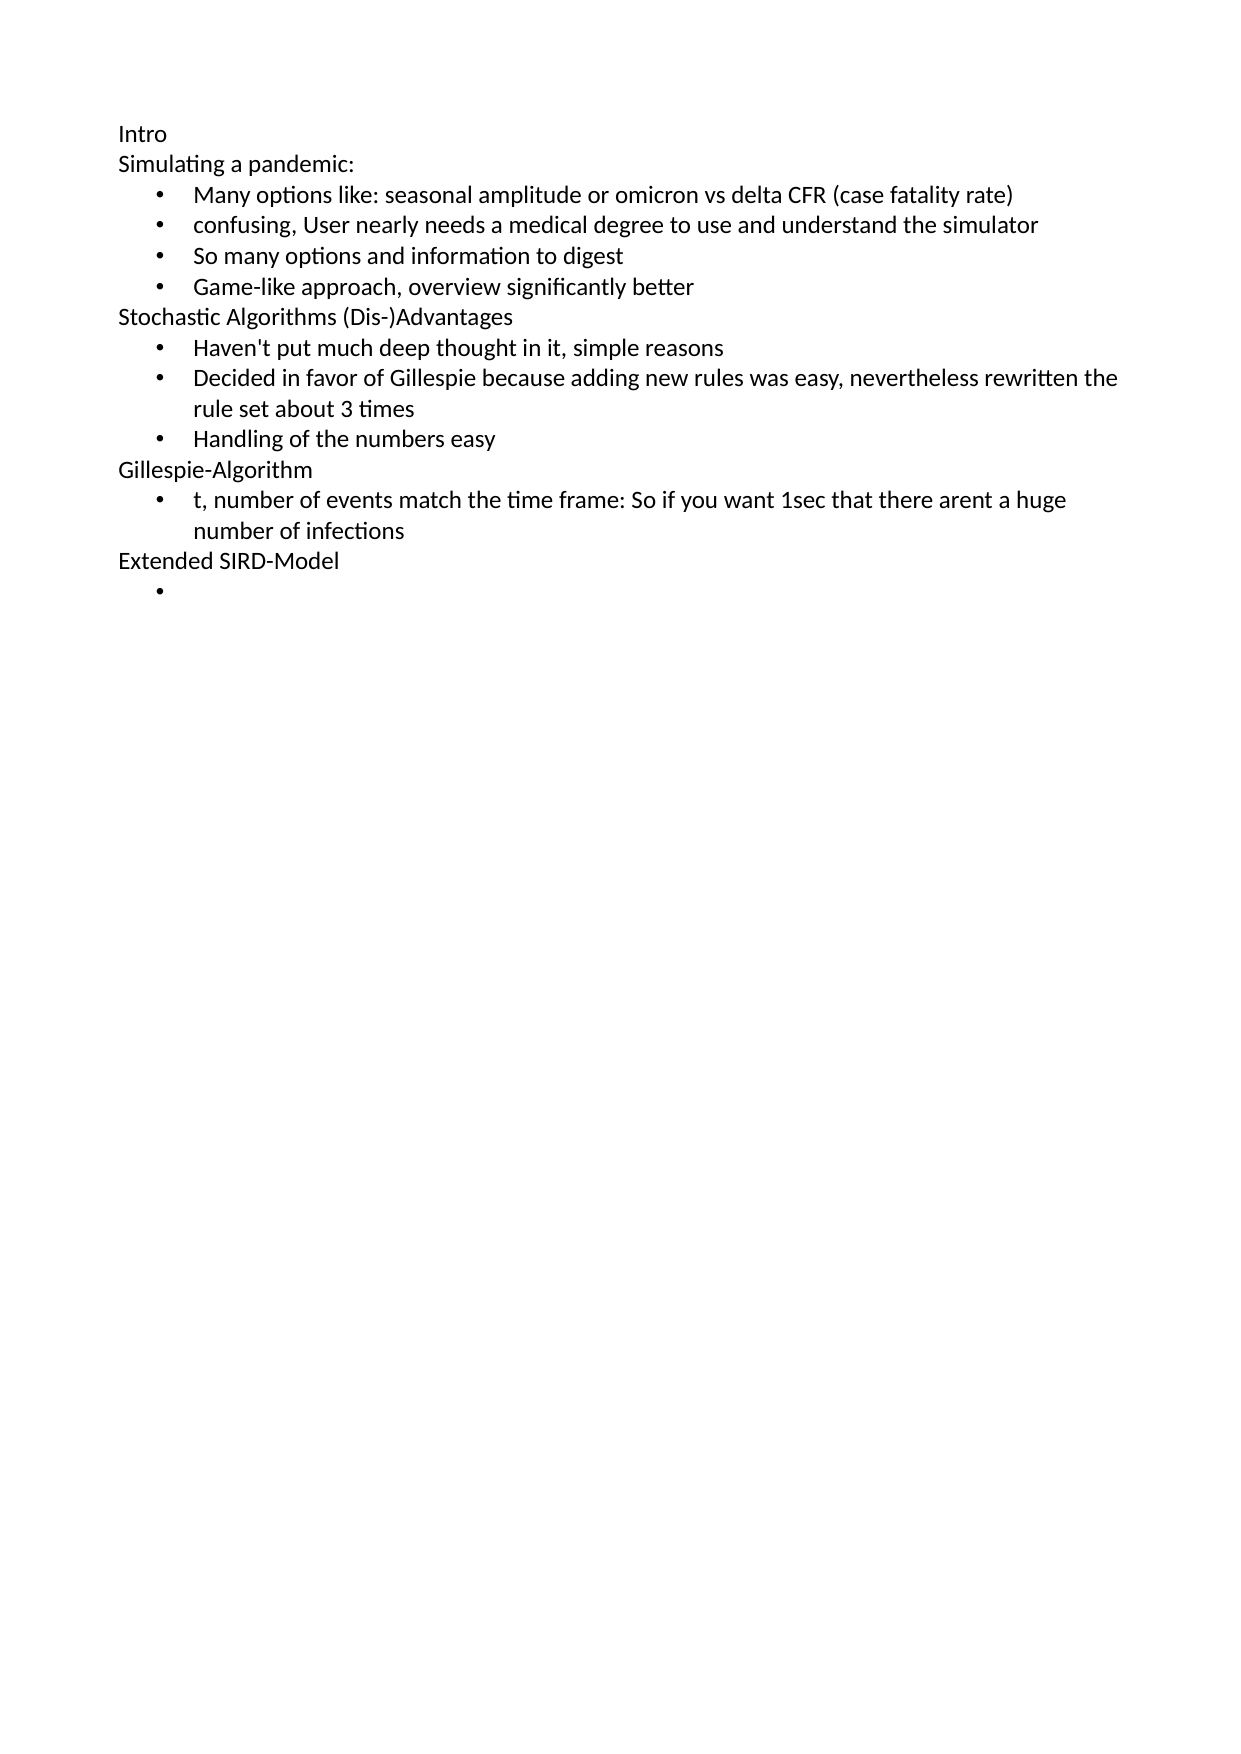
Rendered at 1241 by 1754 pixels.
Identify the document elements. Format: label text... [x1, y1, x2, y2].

list Game-like approach, overview significantly better [156, 271, 1122, 301]
list Haven't put much deep thought in it, simple reasons [156, 332, 1122, 362]
text Gillespie-Algorithm [118, 454, 1122, 484]
text Intro [118, 118, 1122, 149]
text Simulating a pandemic: [118, 149, 1122, 179]
text Extended SIRD-Model [118, 545, 1122, 576]
text Stochastic Algorithms (Dis-)Advantages [118, 301, 1122, 332]
list Handling of the numbers easy [156, 423, 1122, 454]
list confusing, User nearly needs a medical degree to use and understand the simulator [156, 210, 1122, 240]
list Many options like: seasonal amplitude or omicron vs delta CFR (case fatality rate) [156, 179, 1122, 210]
list t, number of events match the time frame: So if you want 1sec that there arent a huge number of infections [156, 484, 1122, 545]
list Decided in favor of Gillespie because adding new rules was easy, nevertheless rewritten the rule set about 3 times [156, 362, 1122, 423]
list So many options and information to digest [156, 240, 1122, 271]
